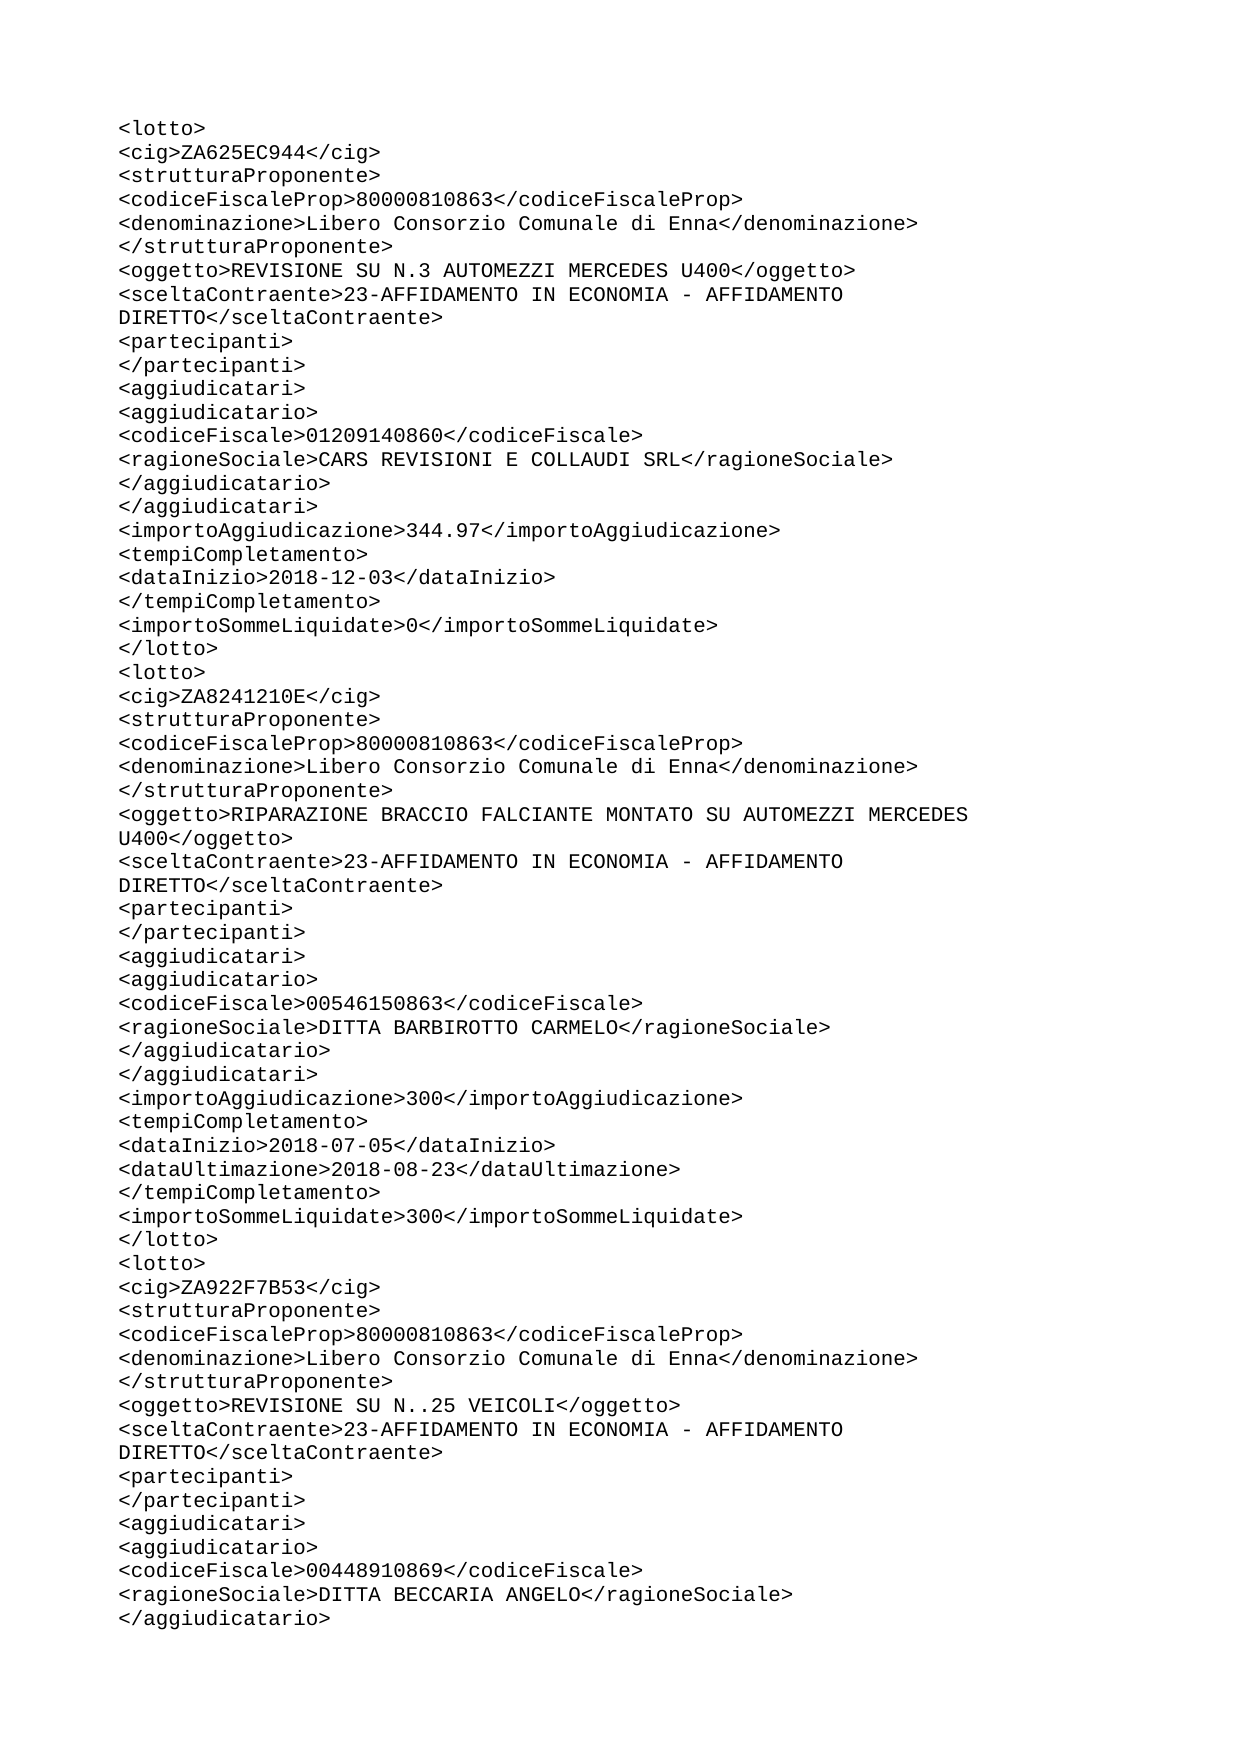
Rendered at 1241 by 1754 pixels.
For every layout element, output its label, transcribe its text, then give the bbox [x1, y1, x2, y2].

text <importoAggiudicazione>344.97</importoAggiudicazione> [118, 520, 1122, 544]
text <denominazione>Libero Consorzio Comunale di Enna</denominazione> [118, 213, 1122, 236]
text <partecipanti> [118, 331, 1122, 354]
text <importoSommeLiquidate>300</importoSommeLiquidate> [118, 1206, 1122, 1229]
text <cig>ZA625EC944</cig> [118, 142, 1122, 165]
text <codiceFiscale>01209140860</codiceFiscale> [118, 426, 1122, 449]
text </lotto> [118, 1229, 1122, 1253]
text <tempiCompletamento> [118, 1111, 1122, 1135]
text <ragioneSociale>DITTA BECCARIA ANGELO</ragioneSociale> [118, 1584, 1122, 1608]
text <dataInizio>2018-12-03</dataInizio> [118, 567, 1122, 591]
text <importoAggiudicazione>300</importoAggiudicazione> [118, 1088, 1122, 1111]
text </aggiudicatario> [118, 1608, 1122, 1631]
text </aggiudicatario> [118, 1040, 1122, 1064]
text <codiceFiscale>00546150863</codiceFiscale> [118, 993, 1122, 1017]
text <aggiudicatari> [118, 946, 1122, 969]
text </partecipanti> [118, 354, 1122, 378]
text <dataUltimazione>2018-08-23</dataUltimazione> [118, 1158, 1122, 1182]
text <partecipanti> [118, 1466, 1122, 1489]
text <ragioneSociale>CARS REVISIONI E COLLAUDI SRL</ragioneSociale> [118, 449, 1122, 473]
text </partecipanti> [118, 1489, 1122, 1513]
text <codiceFiscaleProp>80000810863</codiceFiscaleProp> [118, 1324, 1122, 1348]
text <oggetto>REVISIONE SU N.3 AUTOMEZZI MERCEDES U400</oggetto> [118, 260, 1122, 284]
text <strutturaProponente> [118, 165, 1122, 189]
text <aggiudicatario> [118, 402, 1122, 426]
text <aggiudicatari> [118, 378, 1122, 402]
text <denominazione>Libero Consorzio Comunale di Enna</denominazione> [118, 757, 1122, 780]
text <strutturaProponente> [118, 1300, 1122, 1324]
text </tempiCompletamento> [118, 591, 1122, 615]
text </strutturaProponente> [118, 780, 1122, 804]
text <sceltaContraente>23-AFFIDAMENTO IN ECONOMIA - AFFIDAMENTO DIRETTO</sceltaContraente> [118, 1419, 1122, 1466]
text <lotto> [118, 1253, 1122, 1277]
text <sceltaContraente>23-AFFIDAMENTO IN ECONOMIA - AFFIDAMENTO DIRETTO</sceltaContraente> [118, 851, 1122, 898]
text </aggiudicatari> [118, 1064, 1122, 1088]
text <ragioneSociale>DITTA BARBIROTTO CARMELO</ragioneSociale> [118, 1017, 1122, 1040]
text </partecipanti> [118, 922, 1122, 946]
text </lotto> [118, 638, 1122, 662]
text <cig>ZA922F7B53</cig> [118, 1277, 1122, 1300]
text <oggetto>RIPARAZIONE BRACCIO FALCIANTE MONTATO SU AUTOMEZZI MERCEDES U400</oggetto> [118, 804, 1122, 851]
text <tempiCompletamento> [118, 544, 1122, 567]
text <sceltaContraente>23-AFFIDAMENTO IN ECONOMIA - AFFIDAMENTO DIRETTO</sceltaContraente> [118, 284, 1122, 331]
text <strutturaProponente> [118, 709, 1122, 733]
text <denominazione>Libero Consorzio Comunale di Enna</denominazione> [118, 1348, 1122, 1371]
text <dataInizio>2018-07-05</dataInizio> [118, 1135, 1122, 1158]
text <importoSommeLiquidate>0</importoSommeLiquidate> [118, 615, 1122, 638]
text <aggiudicatari> [118, 1513, 1122, 1537]
text <codiceFiscaleProp>80000810863</codiceFiscaleProp> [118, 189, 1122, 213]
text <lotto> [118, 118, 1122, 142]
text <aggiudicatario> [118, 1537, 1122, 1561]
text <aggiudicatario> [118, 969, 1122, 993]
text </strutturaProponente> [118, 236, 1122, 260]
text <codiceFiscaleProp>80000810863</codiceFiscaleProp> [118, 733, 1122, 757]
text </tempiCompletamento> [118, 1182, 1122, 1206]
text <cig>ZA8241210E</cig> [118, 686, 1122, 709]
text <oggetto>REVISIONE SU N..25 VEICOLI</oggetto> [118, 1395, 1122, 1419]
text </strutturaProponente> [118, 1371, 1122, 1395]
text <lotto> [118, 662, 1122, 686]
text <codiceFiscale>00448910869</codiceFiscale> [118, 1561, 1122, 1584]
text <partecipanti> [118, 898, 1122, 922]
text </aggiudicatari> [118, 496, 1122, 520]
text </aggiudicatario> [118, 473, 1122, 496]
